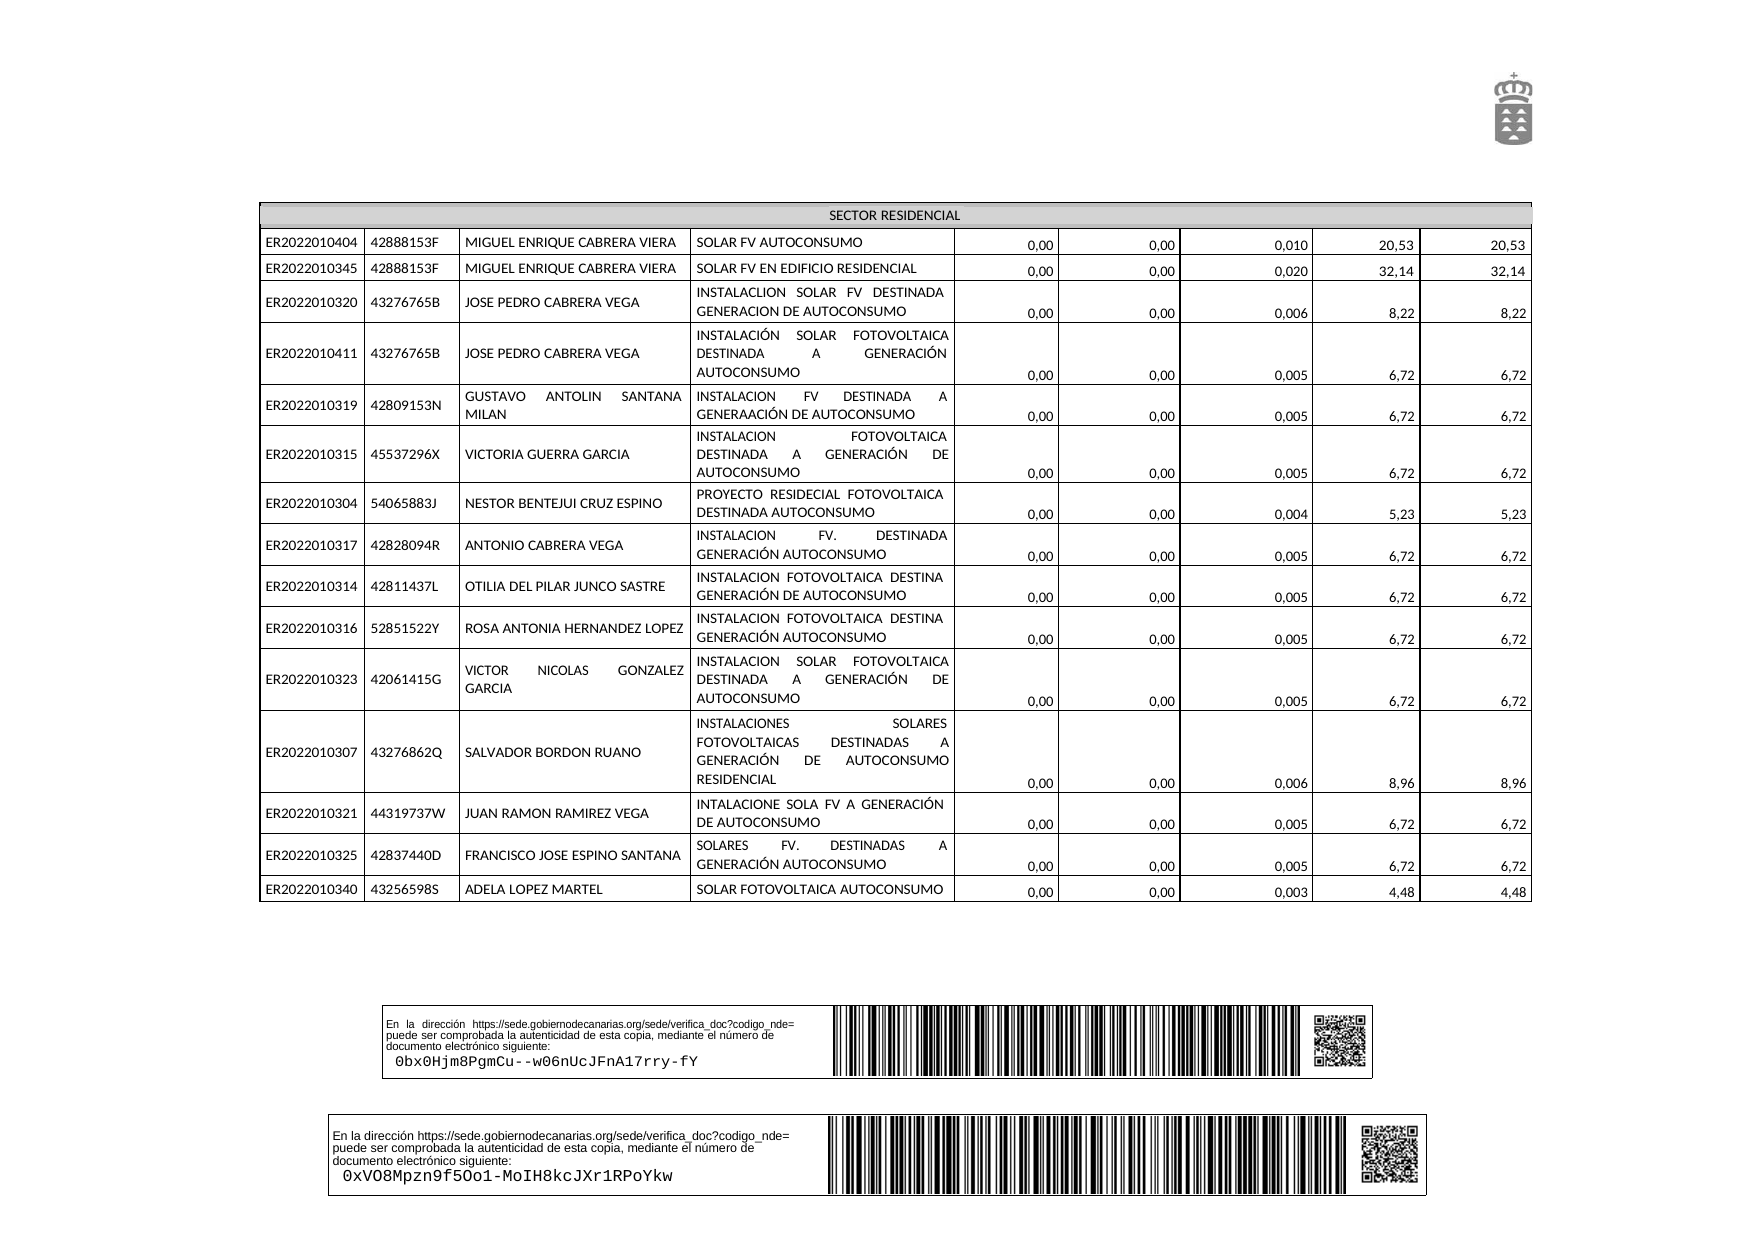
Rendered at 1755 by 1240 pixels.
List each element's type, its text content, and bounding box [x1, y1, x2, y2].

table_cell 0,005 [1181, 323, 1312, 384]
table_cell ER2022010319 [261, 385, 364, 425]
table_cell 0,010 [1181, 229, 1312, 254]
table_cell 6,72 [1313, 426, 1419, 482]
table_cell 52851522Y [365, 607, 459, 648]
table_cell 0,00 [955, 281, 1058, 322]
table_cell 0,00 [1059, 834, 1179, 875]
table_cell ER2022010304 [261, 483, 364, 523]
table_cell GUSTAVO ANTOLIN SANTANA MILAN [460, 385, 690, 425]
table_cell ER2022010307 [261, 711, 364, 792]
table_cell 0,005 [1181, 834, 1312, 875]
table_cell 0,00 [955, 649, 1058, 710]
table_cell JOSE PEDRO CABRERA VEGA [460, 323, 690, 384]
table_cell INSTALACION FOTOVOLTAICA DESTINADA A GENERACIÓN DE AUTOCONSUMO [691, 426, 954, 482]
table_cell 0,006 [1181, 281, 1312, 322]
table_cell 8,22 [1421, 281, 1531, 322]
table_cell 0,00 [1059, 524, 1179, 565]
table_cell ER2022010411 [261, 323, 364, 384]
table_cell SOLARES FV. DESTINADAS A GENERACIÓN AUTOCONSUMO [691, 834, 954, 875]
table_cell INSTALACIÓN SOLAR FOTOVOLTAICA DESTINADA A GENERACIÓN AUTOCONSUMO [691, 323, 954, 384]
table_cell 0,00 [955, 229, 1058, 254]
table_cell ER2022010317 [261, 524, 364, 565]
table_cell 0,00 [1059, 255, 1179, 280]
table_cell 6,72 [1313, 524, 1419, 565]
table_cell JOSE PEDRO CABRERA VEGA [460, 281, 690, 322]
table_cell 0,003 [1181, 876, 1312, 901]
table_cell 6,72 [1313, 793, 1419, 833]
table_cell 0,00 [1059, 323, 1179, 384]
table_cell INSTALACION FOTOVOLTAICA DESTINA GENERACIÓN AUTOCONSUMO [691, 607, 954, 648]
table_cell INSTALACION FV. DESTINADA GENERACIÓN AUTOCONSUMO [691, 524, 954, 565]
table_cell 54065883J [365, 483, 459, 523]
table_cell 6,72 [1313, 566, 1419, 606]
table_cell SALVADOR BORDON RUANO [460, 711, 690, 792]
table_cell SOLAR FV AUTOCONSUMO [691, 229, 954, 254]
table_cell ADELA LOPEZ MARTEL [460, 876, 690, 901]
table_cell 42809153N [365, 385, 459, 425]
table_cell INTALACIONE SOLA FV A GENERACIÓN DE AUTOCONSUMO [691, 793, 954, 833]
table_cell 0,005 [1181, 426, 1312, 482]
table_cell 8,96 [1421, 711, 1531, 792]
table_cell 43256598S [365, 876, 459, 901]
table_cell 20,53 [1421, 229, 1531, 254]
table_cell 6,72 [1313, 834, 1419, 875]
table_cell 43276765B [365, 323, 459, 384]
table_cell FRANCISCO JOSE ESPINO SANTANA [460, 834, 690, 875]
table_cell 0,00 [955, 255, 1058, 280]
table_cell NESTOR BENTEJUI CRUZ ESPINO [460, 483, 690, 523]
table_cell 6,72 [1421, 649, 1531, 710]
table_cell INSTALACLION SOLAR FV DESTINADA GENERACION DE AUTOCONSUMO [691, 281, 954, 322]
table_cell 0,00 [955, 524, 1058, 565]
table_cell INSTALACIONES SOLARES FOTOVOLTAICAS DESTINADAS A GENERACIÓN DE AUTOCONSUMO RESIDENCIAL [691, 711, 954, 792]
table_cell 0,00 [1059, 281, 1179, 322]
table_cell 0,005 [1181, 385, 1312, 425]
table_cell 4,48 [1421, 876, 1531, 901]
table_cell 5,23 [1421, 483, 1531, 523]
table_cell 0,006 [1181, 711, 1312, 792]
table_cell MIGUEL ENRIQUE CABRERA VIERA [460, 255, 690, 280]
table_cell PROYECTO RESIDECIAL FOTOVOLTAICA DESTINADA AUTOCONSUMO [691, 483, 954, 523]
table_cell 45537296X [365, 426, 459, 482]
table_cell ER2022010404 [261, 229, 364, 254]
table_cell 0,00 [955, 483, 1058, 523]
table_cell 0,00 [1059, 483, 1179, 523]
table_cell 0,00 [1059, 426, 1179, 482]
table_cell JUAN RAMON RAMIREZ VEGA [460, 793, 690, 833]
table_header SECTOR RESIDENCIAL [261, 203, 1531, 228]
table_cell 0,00 [1059, 229, 1179, 254]
table_cell ER2022010316 [261, 607, 364, 648]
table_cell 0,00 [955, 607, 1058, 648]
table_cell 0,00 [955, 323, 1058, 384]
table_cell ER2022010314 [261, 566, 364, 606]
table_cell ER2022010315 [261, 426, 364, 482]
table_cell 0,005 [1181, 607, 1312, 648]
table_cell 6,72 [1421, 566, 1531, 606]
table_cell 0,005 [1181, 649, 1312, 710]
table_cell 32,14 [1421, 255, 1531, 280]
table_cell 20,53 [1313, 229, 1419, 254]
table_cell 0,005 [1181, 524, 1312, 565]
table_cell 42828094R [365, 524, 459, 565]
table_cell 8,22 [1313, 281, 1419, 322]
table_cell 6,72 [1313, 323, 1419, 384]
table_cell OTILIA DEL PILAR JUNCO SASTRE [460, 566, 690, 606]
table_cell VICTOR NICOLAS GONZALEZ GARCIA [460, 649, 690, 710]
table_cell ER2022010345 [261, 255, 364, 280]
table_cell 42837440D [365, 834, 459, 875]
table_cell 0,004 [1181, 483, 1312, 523]
table_cell 0,00 [955, 793, 1058, 833]
table_cell 6,72 [1421, 607, 1531, 648]
table_cell 6,72 [1313, 649, 1419, 710]
table_cell 42888153F [365, 229, 459, 254]
table_cell 0,005 [1181, 566, 1312, 606]
table_cell 0,00 [1059, 649, 1179, 710]
table_cell 0,00 [955, 566, 1058, 606]
table_cell 0,005 [1181, 793, 1312, 833]
table_cell 42811437L [365, 566, 459, 606]
table_cell SOLAR FOTOVOLTAICA AUTOCONSUMO [691, 876, 954, 901]
table_cell 6,72 [1421, 524, 1531, 565]
table_cell 0,00 [955, 876, 1058, 901]
table_cell 0,00 [1059, 711, 1179, 792]
table_cell 6,72 [1421, 426, 1531, 482]
table_cell 0,00 [955, 711, 1058, 792]
table_cell ROSA ANTONIA HERNANDEZ LOPEZ [460, 607, 690, 648]
table_cell 0,00 [1059, 793, 1179, 833]
table_cell ER2022010320 [261, 281, 364, 322]
table_cell VICTORIA GUERRA GARCIA [460, 426, 690, 482]
table_cell 0,00 [1059, 876, 1179, 901]
table_cell 42061415G [365, 649, 459, 710]
table_cell 6,72 [1313, 607, 1419, 648]
table_cell 6,72 [1421, 793, 1531, 833]
table_cell 0,00 [955, 385, 1058, 425]
table_cell INSTALACION SOLAR FOTOVOLTAICA DESTINADA A GENERACIÓN DE AUTOCONSUMO [691, 649, 954, 710]
table_cell 5,23 [1313, 483, 1419, 523]
table_cell 44319737W [365, 793, 459, 833]
table_cell 0,00 [1059, 566, 1179, 606]
table_cell ER2022010325 [261, 834, 364, 875]
table_cell 8,96 [1313, 711, 1419, 792]
table_cell 0,00 [1059, 607, 1179, 648]
table_cell INSTALACION FOTOVOLTAICA DESTINA GENERACIÓN DE AUTOCONSUMO [691, 566, 954, 606]
table_cell INSTALACION FV DESTINADA A GENERAACIÓN DE AUTOCONSUMO [691, 385, 954, 425]
table_cell ER2022010340 [261, 876, 364, 901]
table_cell 6,72 [1421, 385, 1531, 425]
table_cell 43276862Q [365, 711, 459, 792]
table_cell ANTONIO CABRERA VEGA [460, 524, 690, 565]
table_cell 0,020 [1181, 255, 1312, 280]
table_cell ER2022010321 [261, 793, 364, 833]
table_cell 32,14 [1313, 255, 1419, 280]
table_cell 4,48 [1313, 876, 1419, 901]
table_cell MIGUEL ENRIQUE CABRERA VIERA [460, 229, 690, 254]
table_cell 0,00 [1059, 385, 1179, 425]
table_cell 6,72 [1421, 323, 1531, 384]
table_cell 43276765B [365, 281, 459, 322]
table_cell ER2022010323 [261, 649, 364, 710]
table_cell 6,72 [1421, 834, 1531, 875]
table_cell 42888153F [365, 255, 459, 280]
table_cell 0,00 [955, 834, 1058, 875]
table_cell 0,00 [955, 426, 1058, 482]
table_cell SOLAR FV EN EDIFICIO RESIDENCIAL [691, 255, 954, 280]
table_cell 6,72 [1313, 385, 1419, 425]
